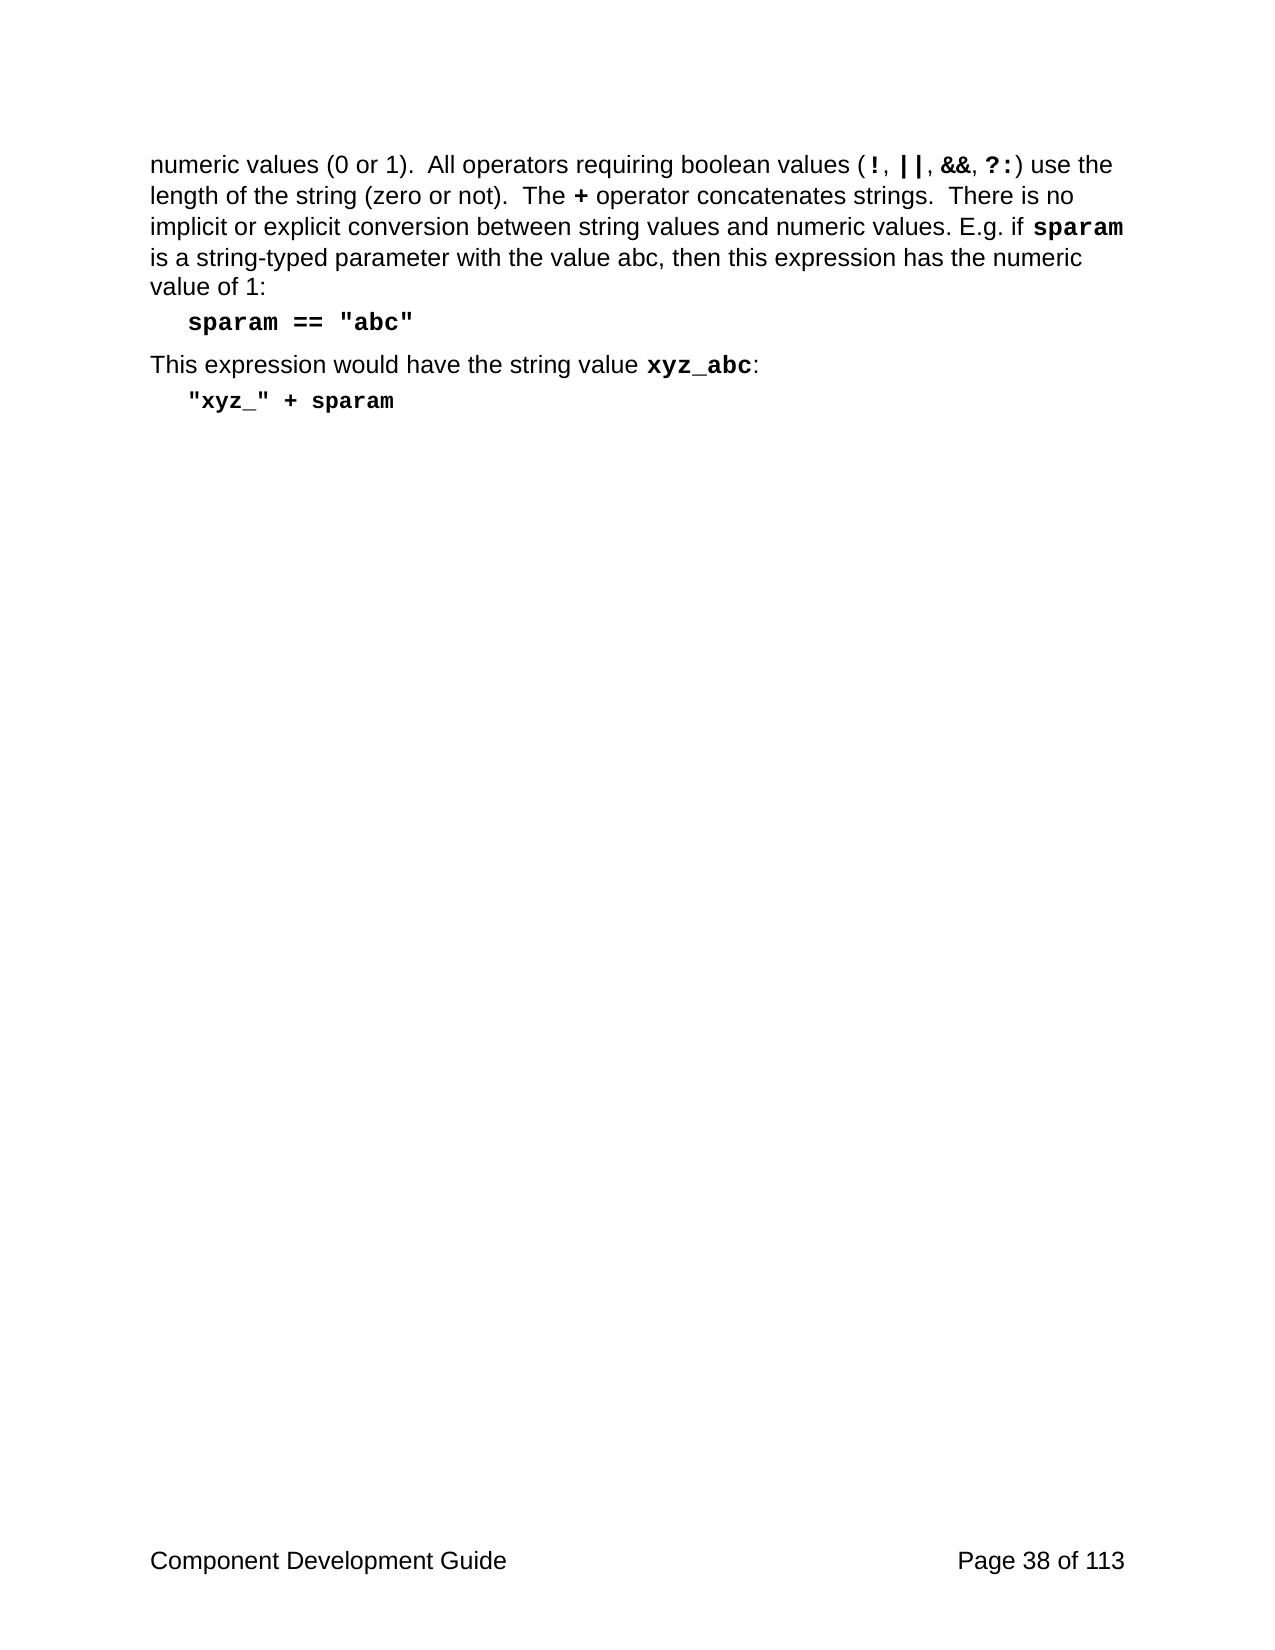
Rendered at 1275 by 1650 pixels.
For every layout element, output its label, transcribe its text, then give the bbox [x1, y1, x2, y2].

text numeric values (0 or 1). All operators requiring boolean values (!, ||, &&, ?:) use the length of the string (zero or not). The + operator concatenates strings. There is no implicit or explicit conversion between string values and numeric values. E.g. if sparam is a string-typed parameter with the value abc, then this expression has the numeric value of 1: [150, 150, 1125, 300]
text This expression would have the string value xyz_abc: [150, 349, 1125, 381]
text sparam == "abc" [187, 309, 1125, 338]
text "xyz_" + sparam [187, 389, 1125, 415]
